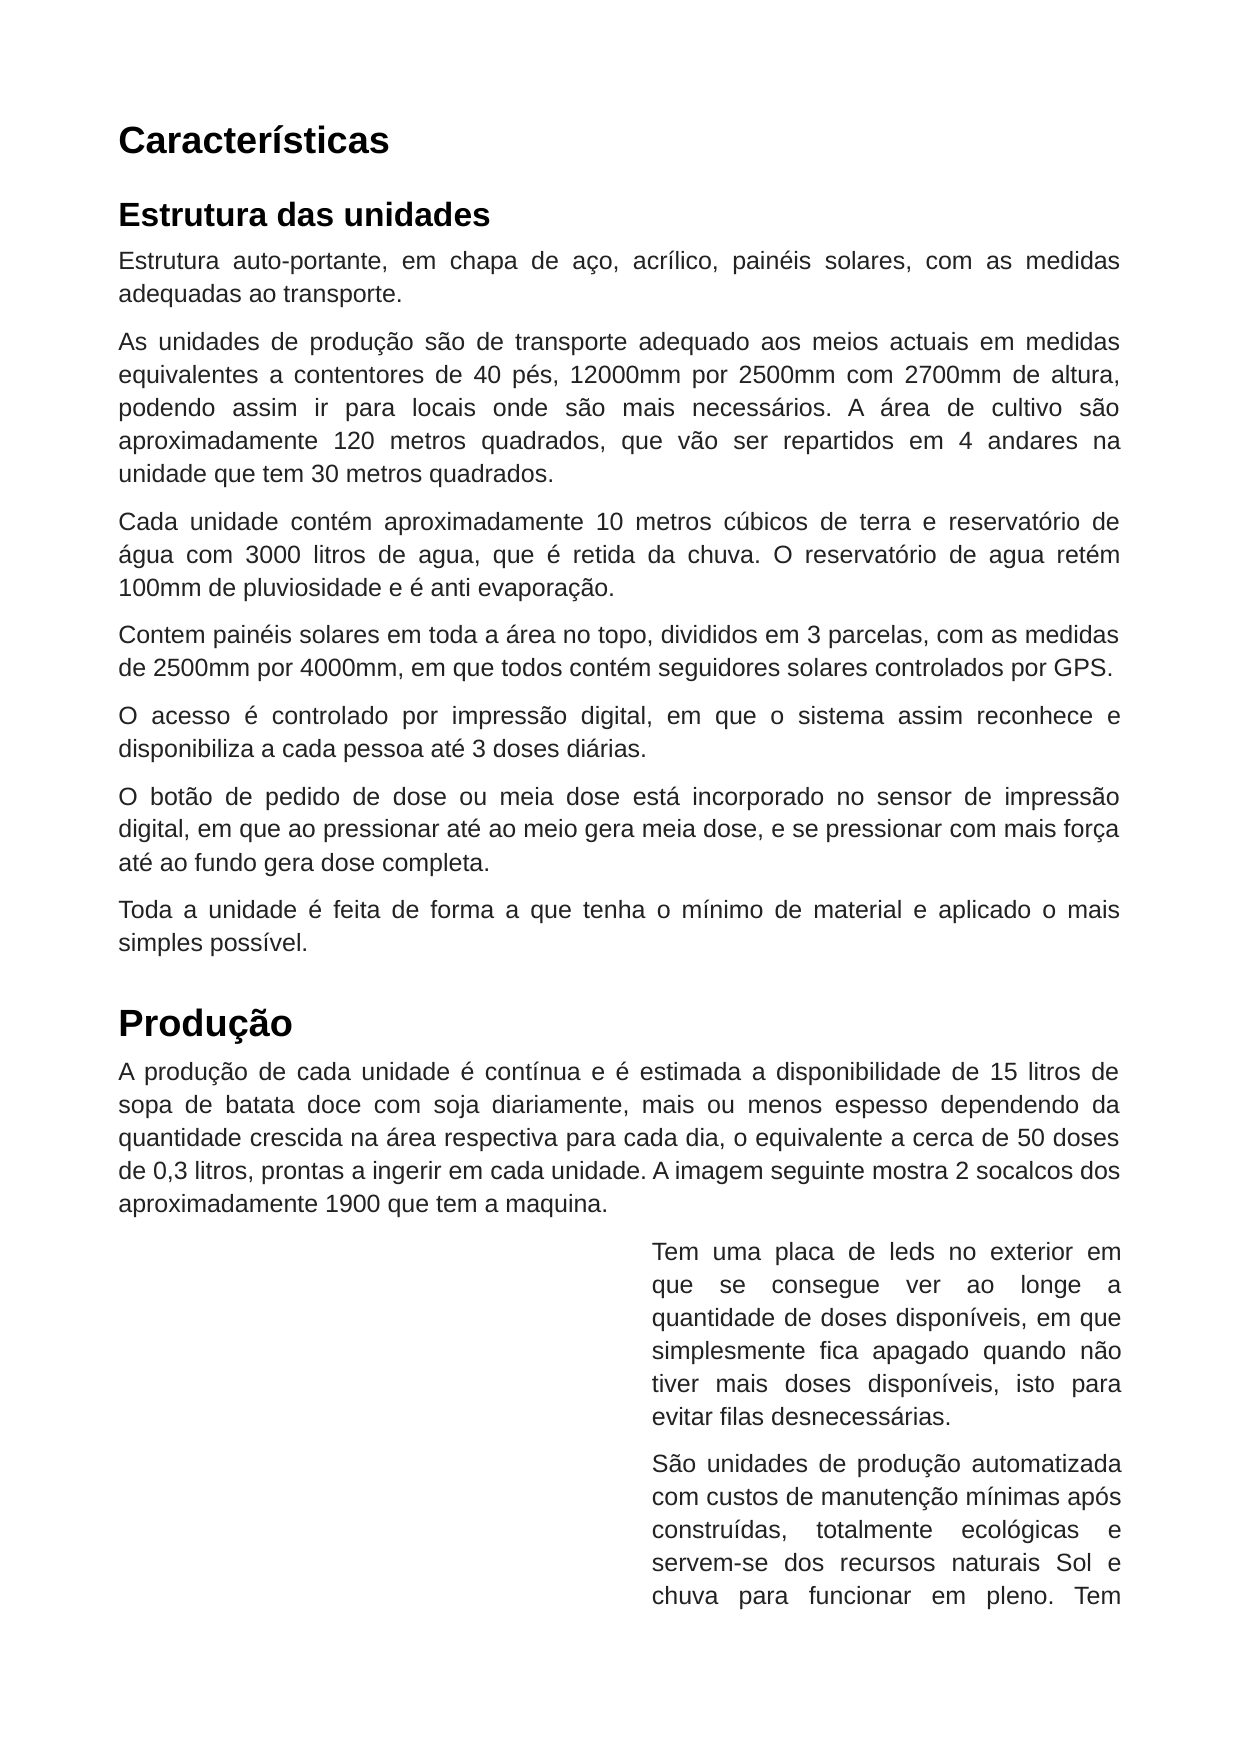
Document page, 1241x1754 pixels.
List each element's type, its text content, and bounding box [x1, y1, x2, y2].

text Estrutura auto-portante, em chapa de aço, acrílico, painéis solares, com as medidas adequadas ao transporte. [118, 246, 1122, 308]
text Contem painéis solares em toda a área no topo, divididos em 3 parcelas, com as medidas de 2500mm por 4000mm, em que todos contém seguidores solares controlados por GPS. [118, 620, 1122, 682]
text O botão de pedido de dose ou meia dose está incorporado no sensor de impressão digital, em que ao pressionar até ao meio gera meia dose, e se pressionar com mais força até ao fundo gera dose completa. [118, 781, 1122, 876]
text São unidades de produção automatizada com custos de manutenção mínimas após construídas, totalmente ecológicas e servem-se dos recursos naturais Sol e chuva para funcionar em pleno. Tem [118, 1449, 1122, 1610]
text Cada unidade contém aproximadamente 10 metros cúbicos de terra e reservatório de água com 3000 litros de agua, que é retida da chuva. O reservatório de agua retém 100mm de pluviosidade e é anti evaporação. [118, 507, 1122, 601]
text O acesso é controlado por impressão digital, em que o sistema assim reconhece e disponibiliza a cada pessoa até 3 doses diárias. [118, 701, 1122, 763]
text As unidades de produção são de transporte adequado aos meios actuais em medidas equivalentes a contentores de 40 pés, 12000mm por 2500mm com 2700mm de altura, podendo assim ir para locais onde são mais necessários. A área de cultivo são aproximadamente 120 metros quadrados, que vão ser repartidos em 4 andares na unidade que tem 30 metros quadrados. [118, 327, 1122, 488]
subtitle Características [118, 118, 1122, 162]
text A produção de cada unidade é contínua e é estimada a disponibilidade de 15 litros de sopa de batata doce com soja diariamente, mais ou menos espesso dependendo da quantidade crescida na área respectiva para cada dia, o equivalente a cerca de 50 doses de 0,3 litros, prontas a ingerir em cada unidade. A imagem seguinte mostra 2 socalcos dos aproximadamente 1900 que tem a maquina. [118, 1057, 1122, 1218]
subtitle Estrutura das unidades [118, 195, 1122, 234]
subtitle Produção [118, 1001, 1122, 1044]
text Toda a unidade é feita de forma a que tenha o mínimo de material e aplicado o mais simples possível. [118, 895, 1122, 957]
text Tem uma placa de leds no exterior em que se consegue ver ao longe a quantidade de doses disponíveis, em que simplesmente fica apagado quando não tiver mais doses disponíveis, isto para evitar filas desnecessárias. [118, 1237, 1122, 1430]
